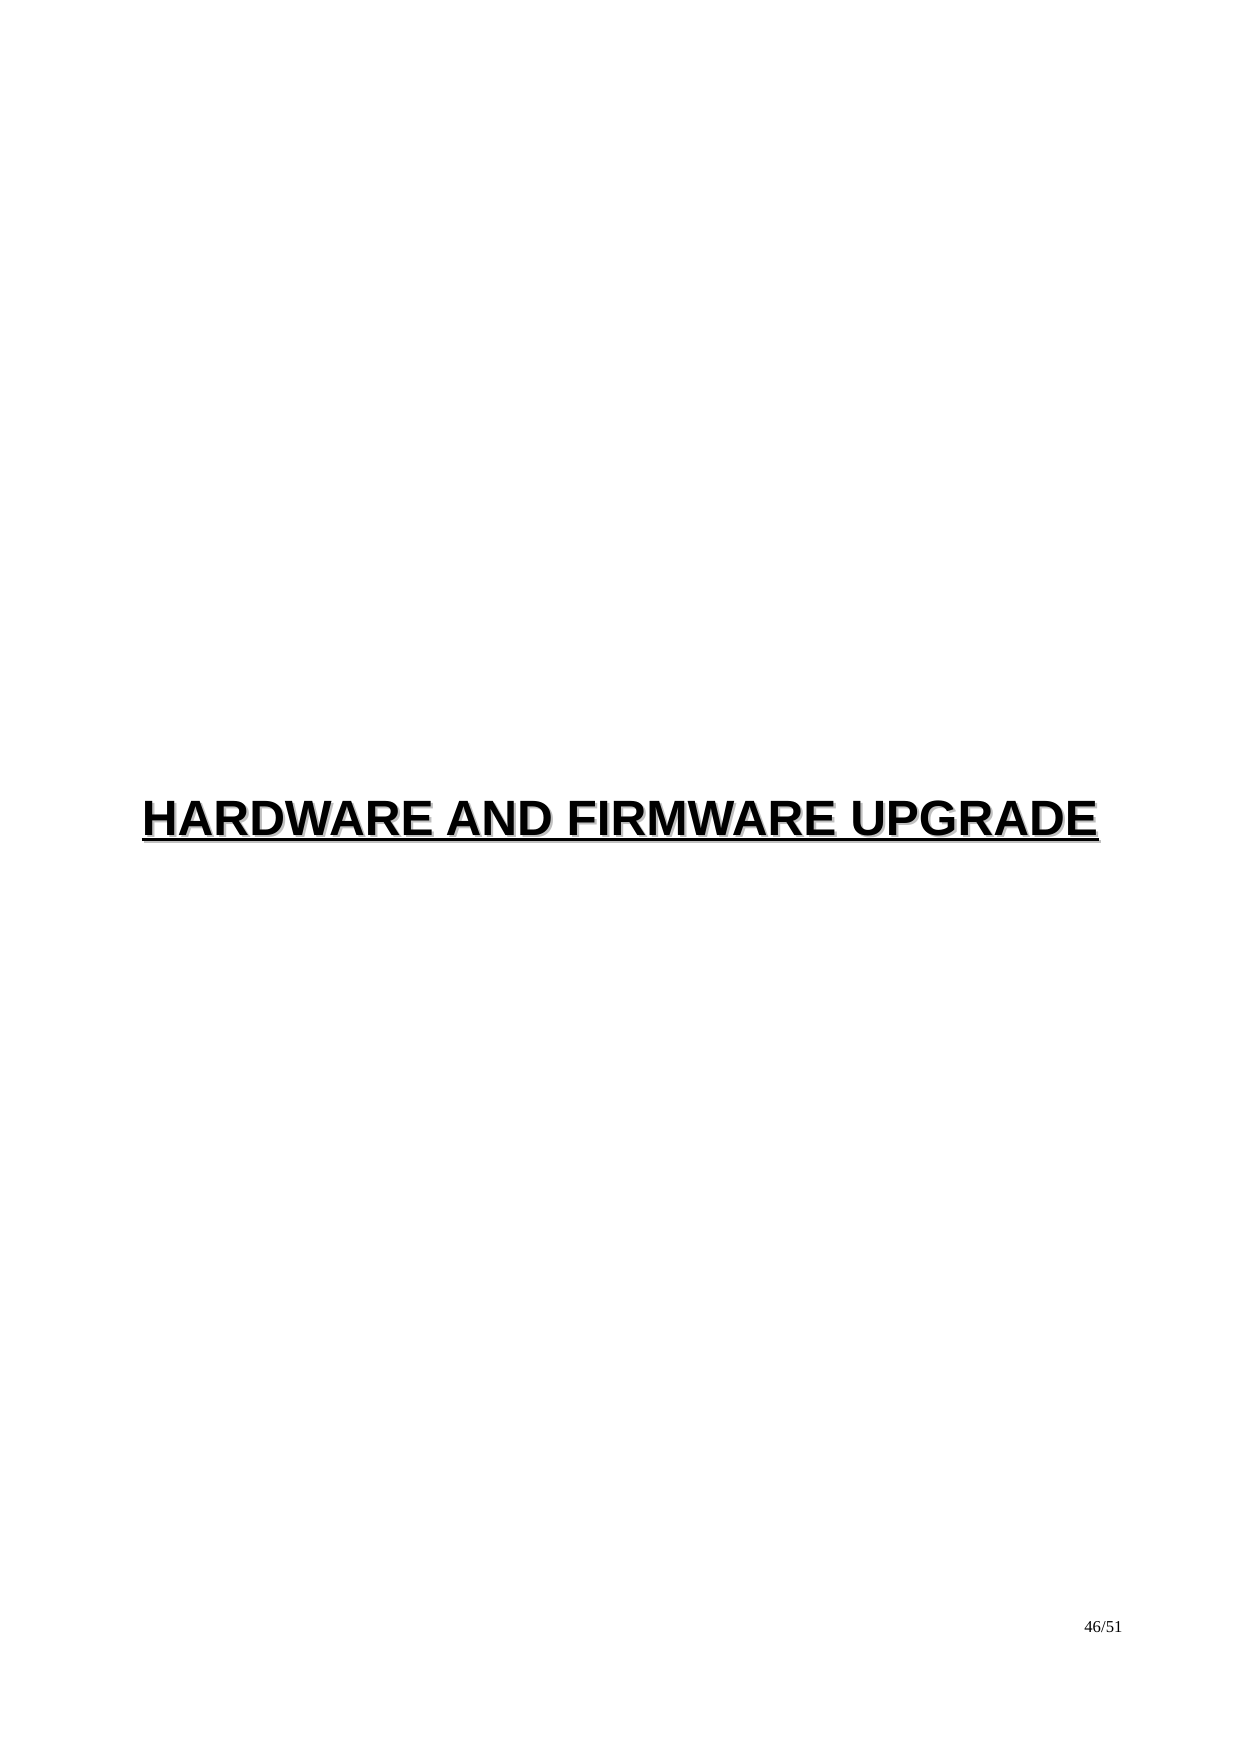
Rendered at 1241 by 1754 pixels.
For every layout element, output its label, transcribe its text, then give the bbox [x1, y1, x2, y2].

subtitle Hardware and firmware upgrade [118, 788, 1122, 846]
